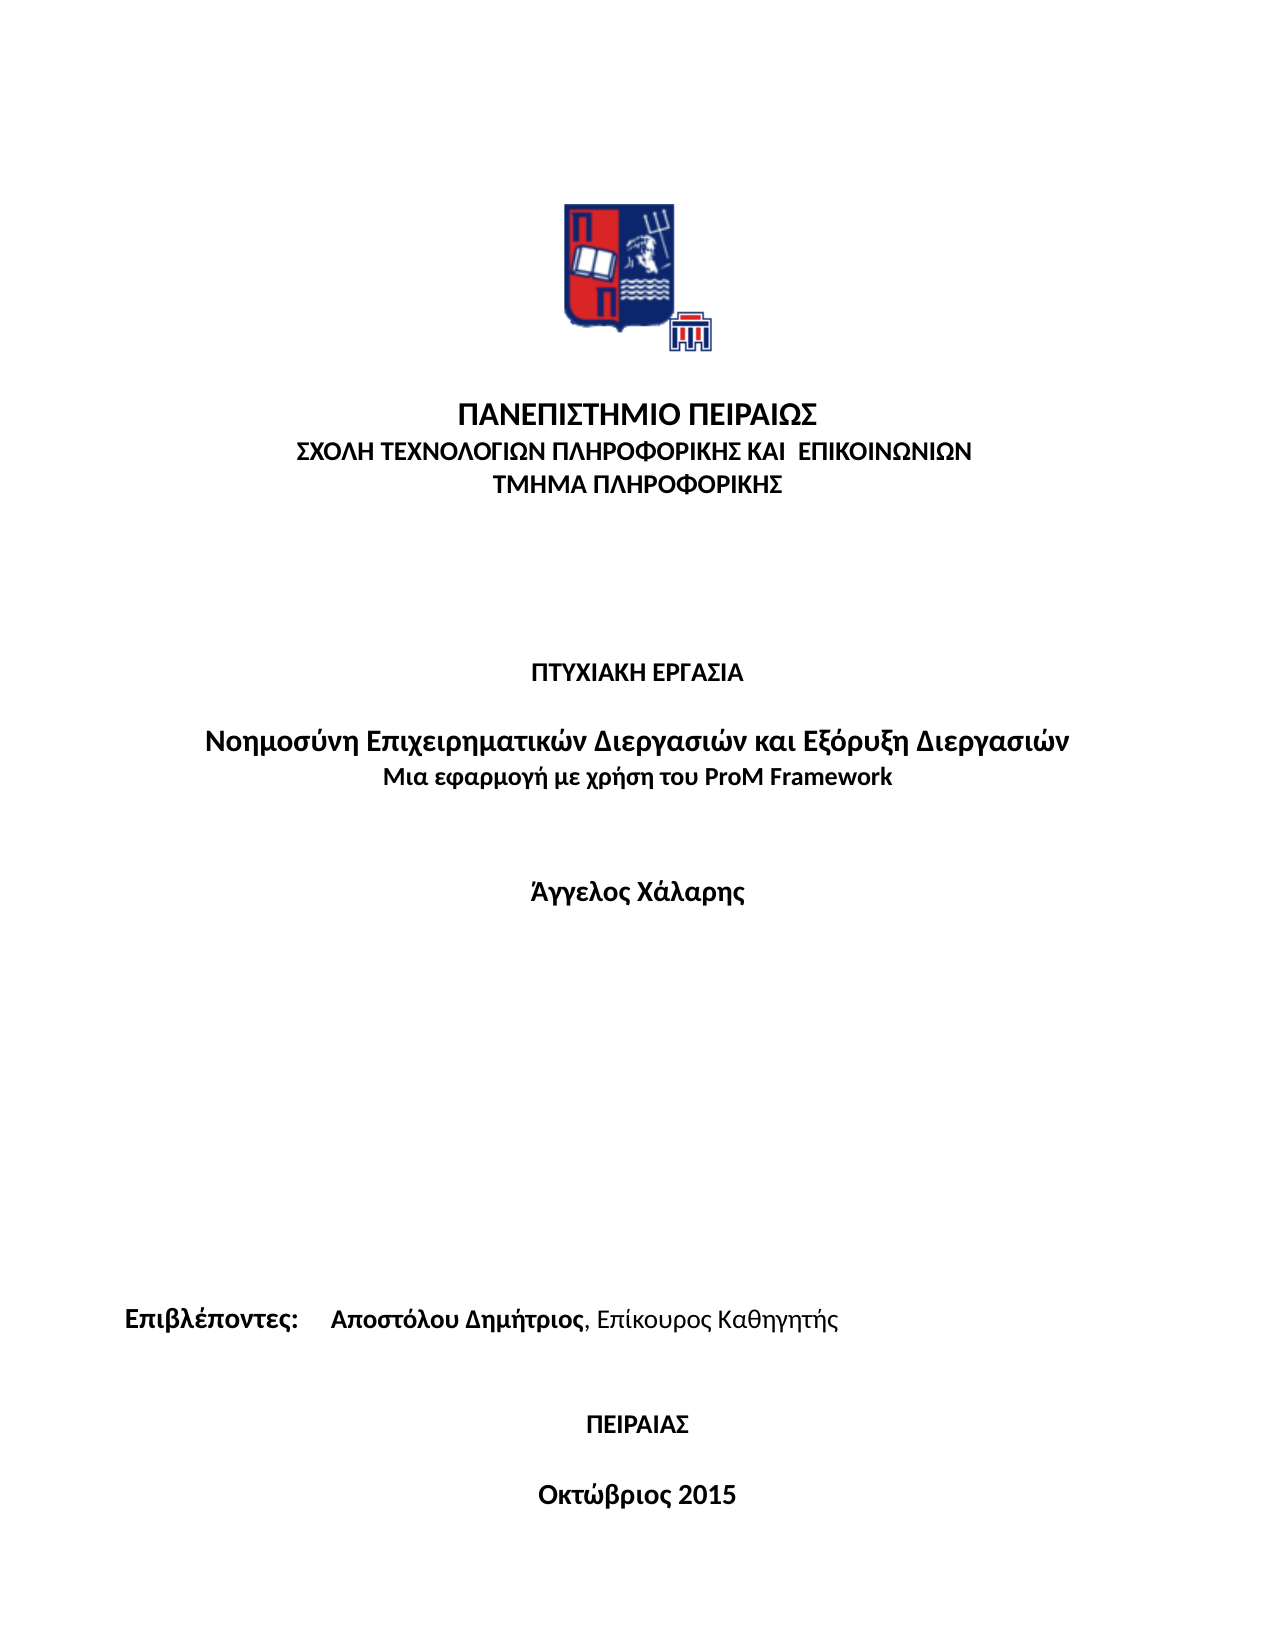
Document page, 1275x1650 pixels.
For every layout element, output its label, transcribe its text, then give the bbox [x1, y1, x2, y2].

text Νοημοσύνη Επιχειρηματικών Διεργασιών και Εξόρυξη Διεργασιών [118, 721, 1157, 759]
text ΠΤΥΧΙΑΚΗ ΕΡΓΑΣΙΑ [118, 655, 1157, 688]
text Οκτώβριος 2015 [118, 1476, 1157, 1511]
text ΣΧΟΛΗ ΤΕΧΝΟΛΟΓΙΩΝ ΠΛΗΡΟΦΟΡΙΚΗΣ ΚΑΙ ΕΠΙΚΟΙΝΩΝΙΩΝ [118, 434, 1157, 467]
text Επιβλέποντες: Αποστόλου Δημήτριος, Επίκουρος Καθηγητής [118, 1300, 1157, 1336]
text ΠΕΙΡΑΙΑΣ [118, 1407, 1157, 1440]
text Μια εφαρμογή με χρήση του ProM Framework [118, 759, 1157, 791]
text ΠΑΝΕΠΙΣΤΗΜΙΟ ΠΕΙΡΑΙΩΣ [118, 393, 1157, 434]
picture [563, 204, 712, 353]
text ΤΜΗΜΑ ΠΛΗΡΟΦΟΡΙΚΗΣ [118, 467, 1157, 500]
text Άγγελος Χάλαρης [118, 873, 1157, 908]
